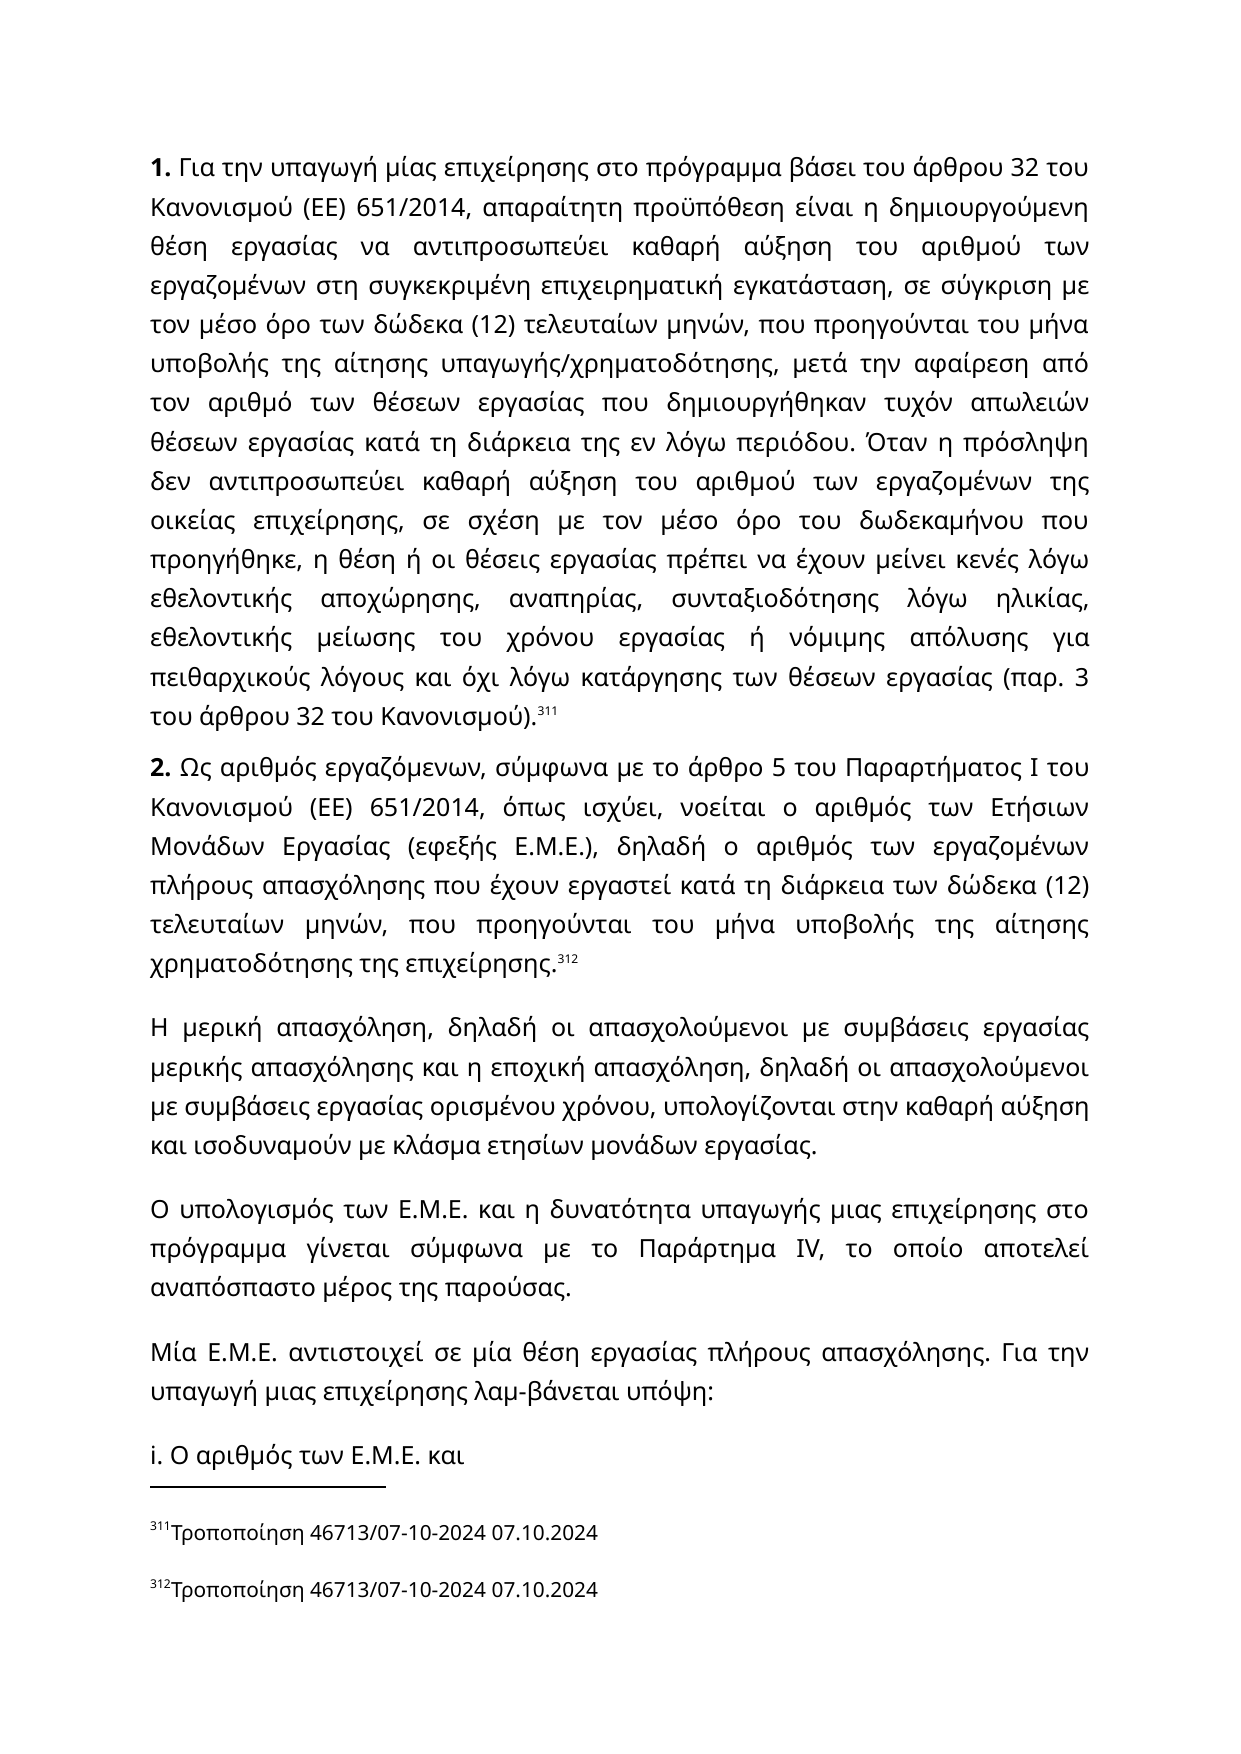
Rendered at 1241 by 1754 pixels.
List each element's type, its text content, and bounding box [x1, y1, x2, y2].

text i. Ο αριθμός των Ε.Μ.Ε. και [150, 1437, 1090, 1472]
text 2. Ως αριθμός εργαζόμενων, σύμφωνα με το άρθρο 5 του Παραρτήματος Ι του Κανονισμού (ΕΕ) 651/2014, όπως ισχύει, νοείται ο αριθμός των Ετήσιων Μονάδων Εργασίας (εφεξής Ε.Μ.Ε.), δηλαδή ο αριθμός των εργαζομένων πλήρους απασχόλησης που έχουν εργαστεί κατά τη διάρκεια των δώδεκα (12) τελευταίων μηνών, που προηγούνται του μήνα υποβολής της αίτησης χρηματοδότησης της επιχείρησης. [150, 750, 1090, 980]
text Τροποποίηση 46713/07-10-2024 07.10.2024 [150, 1576, 1090, 1604]
text 1. Για την υπαγωγή μίας επιχείρησης στο πρόγραμμα βάσει του άρθρου 32 του Κανονισμού (ΕΕ) 651/2014, απαραίτητη προϋπόθεση είναι η δημιουργούμενη θέση εργασίας να αντιπροσωπεύει καθαρή αύξηση του αριθμού των εργαζομένων στη συγκεκριμένη επιχειρηματική εγκατάσταση, σε σύγκριση με τον μέσο όρο των δώδεκα (12) τελευταίων μηνών, που προηγούνται του μήνα υποβολής της αίτησης υπαγωγής/χρηματοδότησης, μετά την αφαίρεση από τον αριθμό των θέσεων εργασίας που δημιουργήθηκαν τυχόν απωλειών θέσεων εργασίας κατά τη διάρκεια της εν λόγω περιόδου. Όταν η πρόσληψη δεν αντιπροσωπεύει καθαρή αύξηση του αριθμού των εργαζομένων της οικείας επιχείρησης, σε σχέση με τον μέσο όρο του δωδεκαμήνου που προηγήθηκε, η θέση ή οι θέσεις εργασίας πρέπει να έχουν μείνει κενές λόγω εθελοντικής αποχώρησης, αναπηρίας, συνταξιοδότησης λόγω ηλικίας, εθελοντικής μείωσης του χρόνου εργασίας ή νόμιμης απόλυσης για πειθαρχικούς λόγους και όχι λόγω κατάργησης των θέσεων εργασίας (παρ. 3 του άρθρου 32 του Κανονισμού). [150, 150, 1090, 732]
text Η μερική απασχόληση, δηλαδή οι απασχολούμενοι με συμβάσεις εργασίας μερικής απασχόλησης και η εποχική απασχόληση, δηλαδή οι απασχολούμενοι με συμβάσεις εργασίας ορισμένου χρόνου, υπολογίζονται στην καθαρή αύξηση και ισοδυναμούν με κλάσμα ετησίων μονάδων εργασίας. [150, 1010, 1090, 1162]
text Ο υπολογισμός των Ε.Μ.Ε. και η δυνατότητα υπαγωγής μιας επιχείρησης στο πρόγραμμα γίνεται σύμφωνα με το Παράρτημα IV, το οποίο αποτελεί αναπόσπαστο μέρος της παρούσας. [150, 1192, 1090, 1304]
text Μία Ε.Μ.Ε. αντιστοιχεί σε μία θέση εργασίας πλήρους απασχόλησης. Για την υπαγωγή μιας επιχείρησης λαμ-βάνεται υπόψη: [150, 1334, 1090, 1407]
text Τροποποίηση 46713/07-10-2024 07.10.2024 [150, 1518, 1090, 1546]
